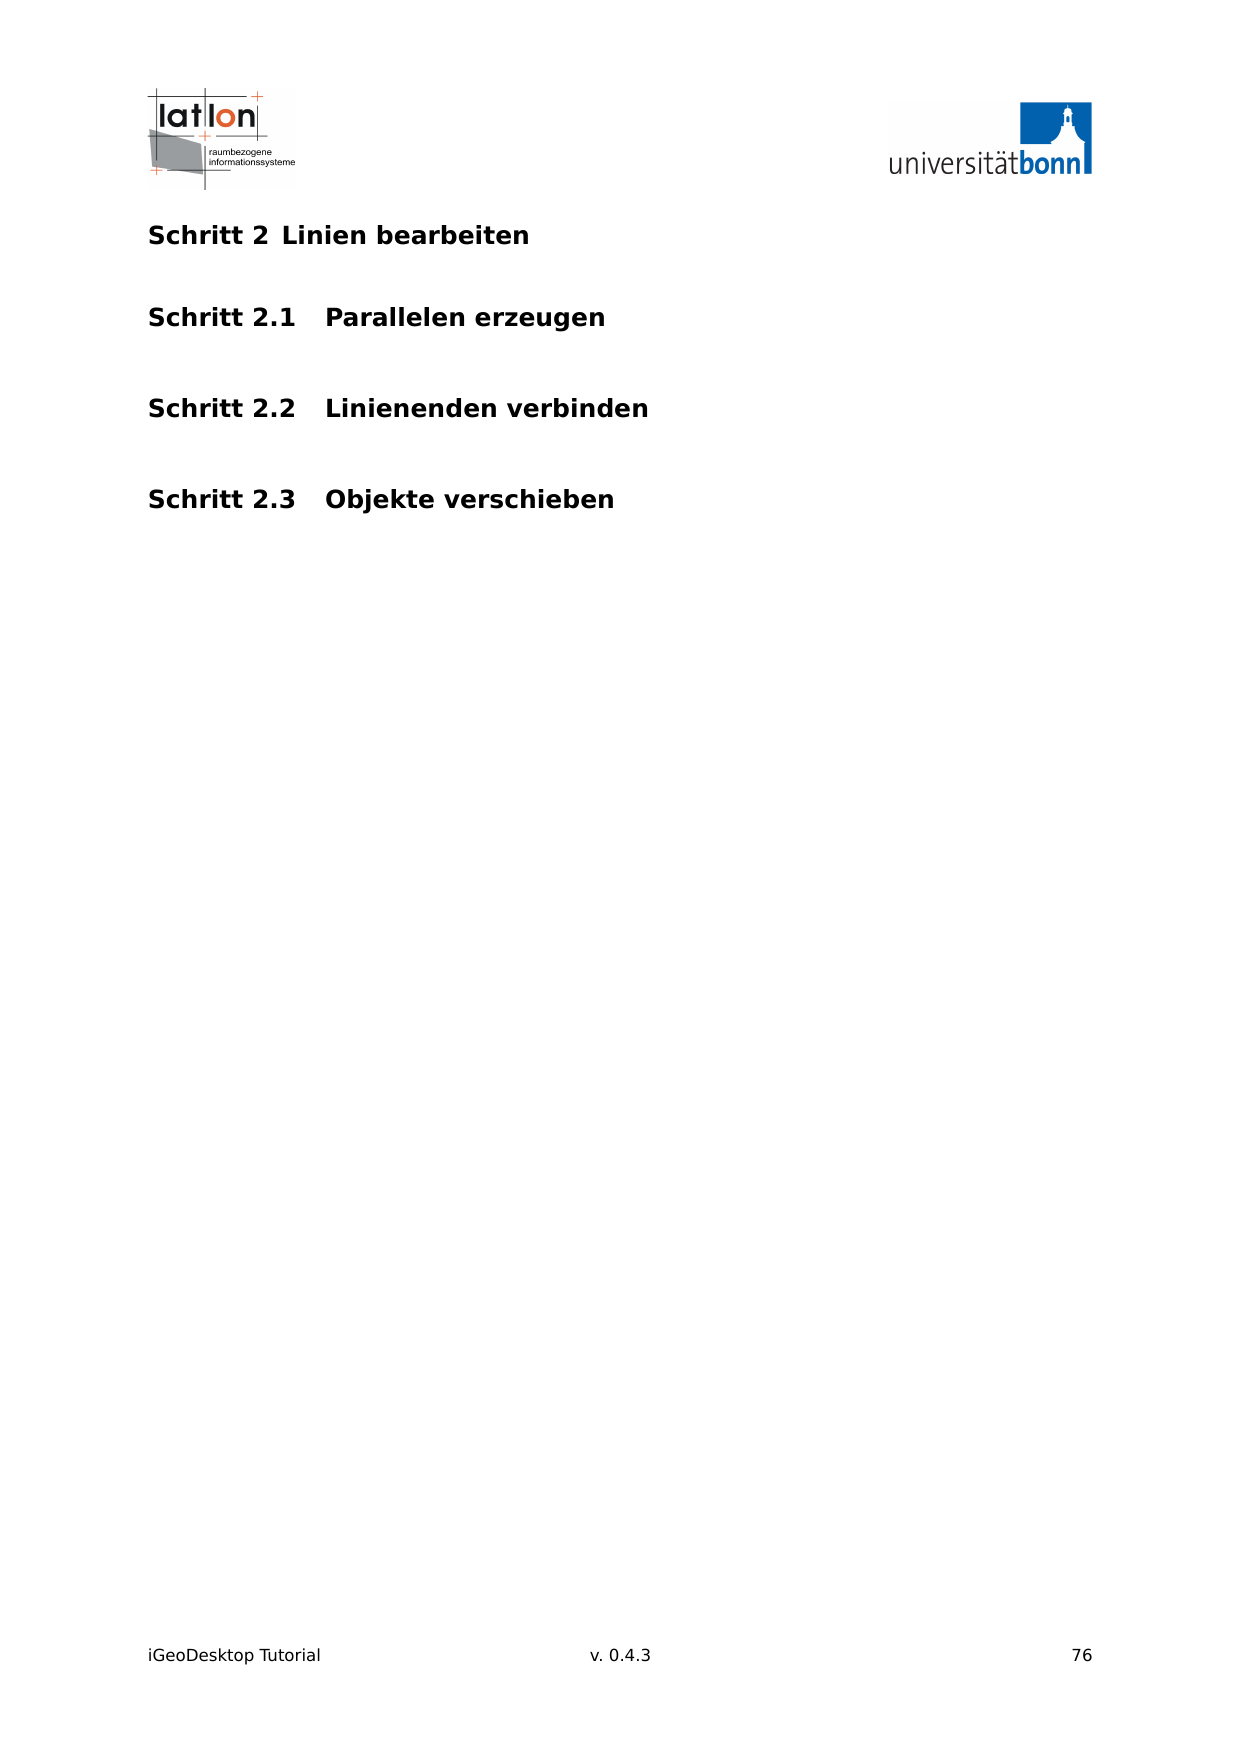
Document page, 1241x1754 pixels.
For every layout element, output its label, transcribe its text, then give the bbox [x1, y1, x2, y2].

subtitle Objekte verschieben [148, 486, 1092, 515]
subtitle Linienenden verbinden [148, 395, 1092, 424]
subtitle Parallelen erzeugen [148, 304, 1092, 333]
subtitle Linien bearbeiten [148, 221, 1092, 251]
picture [889, 102, 1093, 174]
picture [147, 88, 295, 190]
